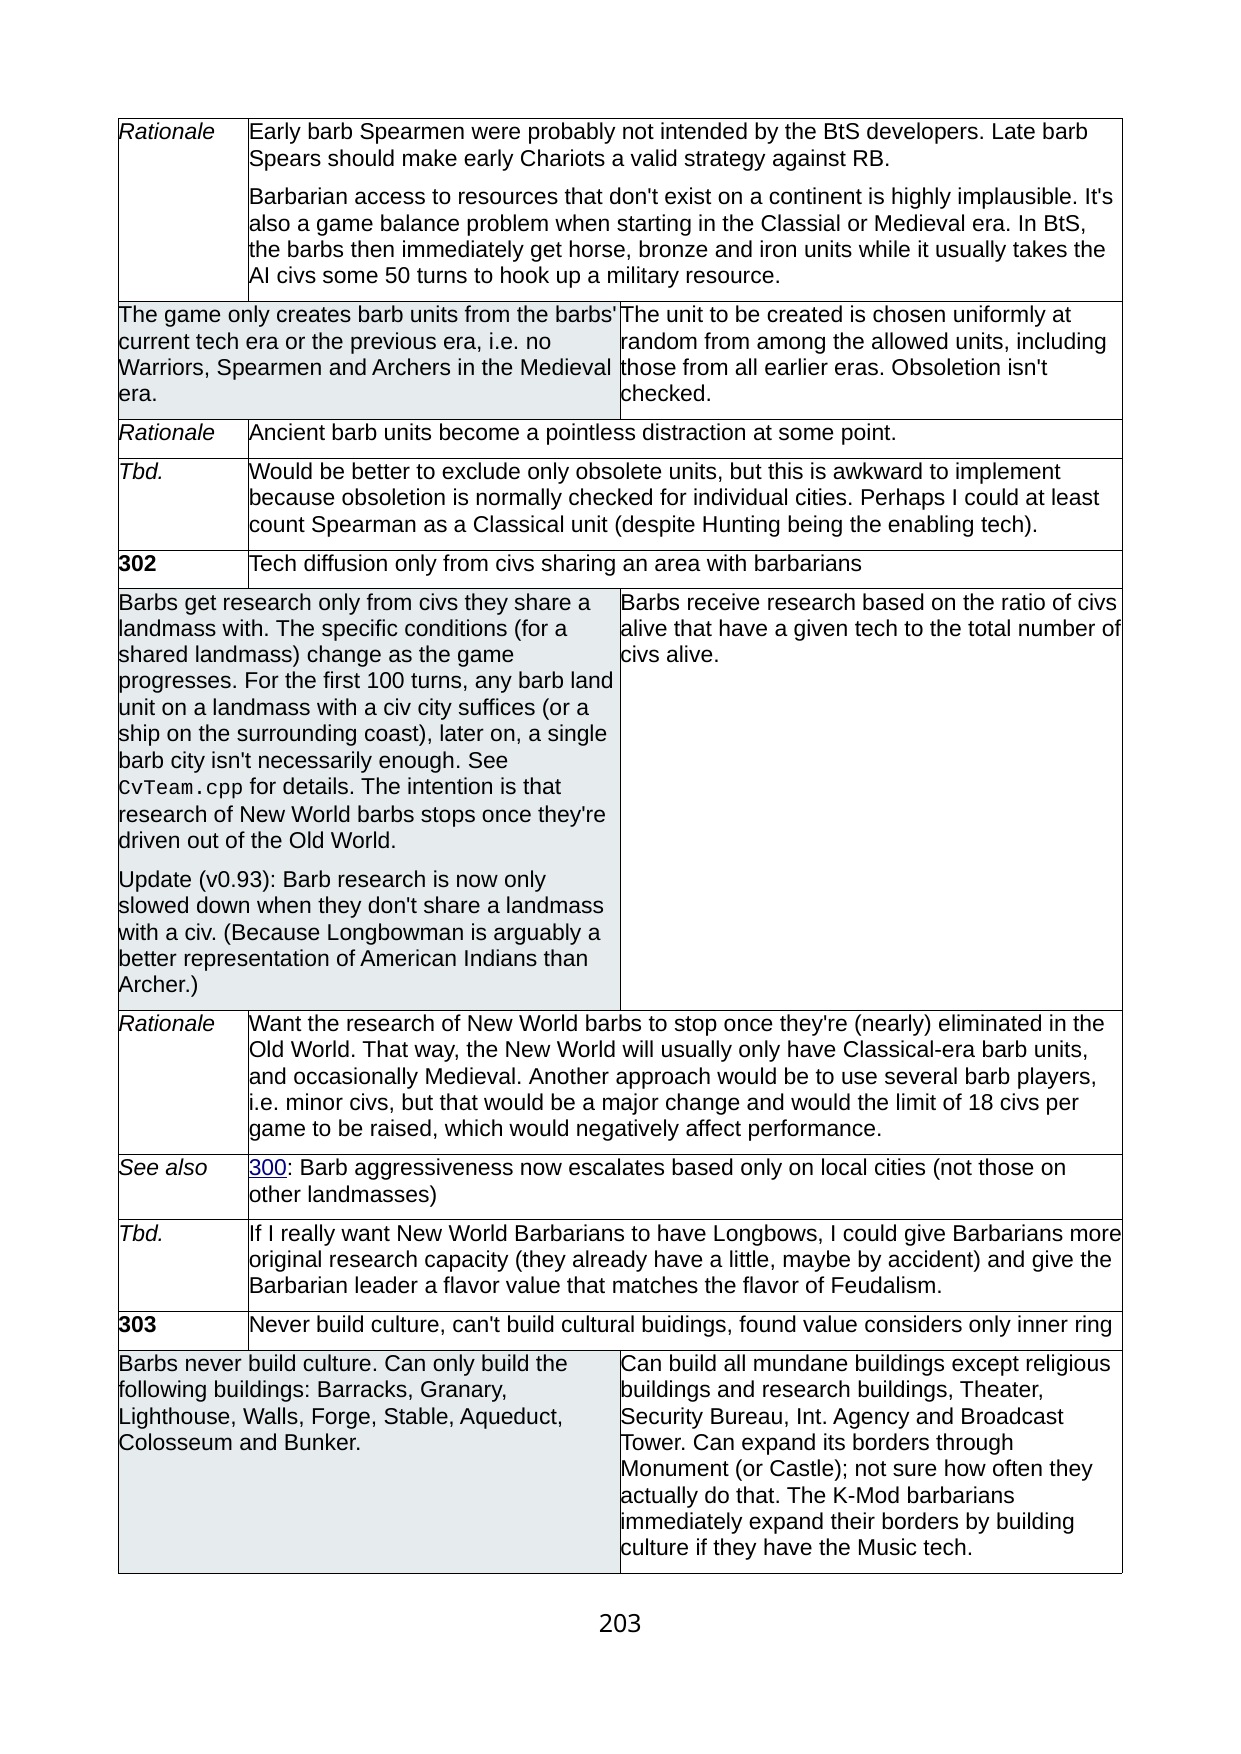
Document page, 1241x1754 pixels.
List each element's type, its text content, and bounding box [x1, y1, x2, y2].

table_cell See also [119, 1155, 248, 1219]
table_cell Tech diffusion only from civs sharing an area with barbarians [249, 551, 1122, 588]
table_cell 303 [119, 1312, 248, 1350]
table_cell Would be better to exclude only obsolete units, but this is awkward to implement because obsoletion is normally checked for individual cities. Perhaps I could at least count Spearman as a Classical unit (despite Hunting being the enabling tech). [249, 459, 1122, 549]
table_cell Ancient barb units become a pointless distraction at some point. [249, 420, 1122, 458]
table_cell 300: Barb aggressiveness now escalates based only on local cities (not those on other landmasses) [249, 1155, 1122, 1219]
table_cell Rationale [119, 119, 248, 301]
table_cell Barbs never build culture. Can only build the following buildings: Barracks, Granary, Lighthouse, Walls, Forge, Stable, Aqueduct, Colosseum and Bunker. [119, 1351, 620, 1573]
table_cell Rationale [119, 420, 248, 458]
table_cell The unit to be created is chosen uniformly at random from among the allowed units, including those from all earlier eras. Obsoletion isn't checked. [621, 302, 1122, 419]
table_cell If I really want New World Barbarians to have Longbows, I could give Barbarians more original research capacity (they already have a little, maybe by accident) and give the Barbarian leader a flavor value that matches the flavor of Feudalism. [249, 1220, 1122, 1311]
table_cell Tbd. [119, 1220, 248, 1311]
table_cell Barbs get research only from civs they share a landmass with. The specific conditions (for a shared landmass) change as the game progresses. For the first 100 turns, any barb land unit on a landmass with a civ city suffices (or a ship on the surrounding coast), later on, a single barb city isn't necessarily enough. See CvTeam.cpp for details. The intention is that research of New World barbs stops once they're driven out of the Old World. Update (v0.93): Barb research is now only slowed down when they don't share a landmass with a civ. (Because Longbowman is arguably a better representation of American Indians than Archer.) [119, 589, 620, 1010]
table_cell Tbd. [119, 459, 248, 549]
table_cell Never build culture, can't build cultural buidings, found value considers only inner ring [249, 1312, 1122, 1350]
table_cell Barbs receive research based on the ratio of civs alive that have a given tech to the total number of civs alive. [621, 589, 1122, 1010]
table_cell 302 [119, 551, 248, 588]
table_cell Want the research of New World barbs to stop once they're (nearly) eliminated in the Old World. That way, the New World will usually only have Classical-era barb units, and occasionally Medieval. Another approach would be to use several barb players, i.e. minor civs, but that would be a major change and would the limit of 18 civs per game to be raised, which would negatively affect performance. [249, 1011, 1122, 1154]
table_cell Rationale [119, 1011, 248, 1154]
table_cell Early barb Spearmen were probably not intended by the BtS developers. Late barb Spears should make early Chariots a valid strategy against RB. Barbarian access to resources that don't exist on a continent is highly implausible. It's also a game balance problem when starting in the Classial or Medieval era. In BtS, the barbs then immediately get horse, bronze and iron units while it usually takes the AI civs some 50 turns to hook up a military resource. [249, 119, 1122, 301]
table_cell Can build all mundane buildings except religious buildings and research buildings, Theater, Security Bureau, Int. Agency and Broadcast Tower. Can expand its borders through Monument (or Castle); not sure how often they actually do that. The K-Mod barbarians immediately expand their borders by building culture if they have the Music tech. [621, 1351, 1122, 1573]
table_cell The game only creates barb units from the barbs' current tech era or the previous era, i.e. no Warriors, Spearmen and Archers in the Medieval era. [119, 302, 620, 419]
